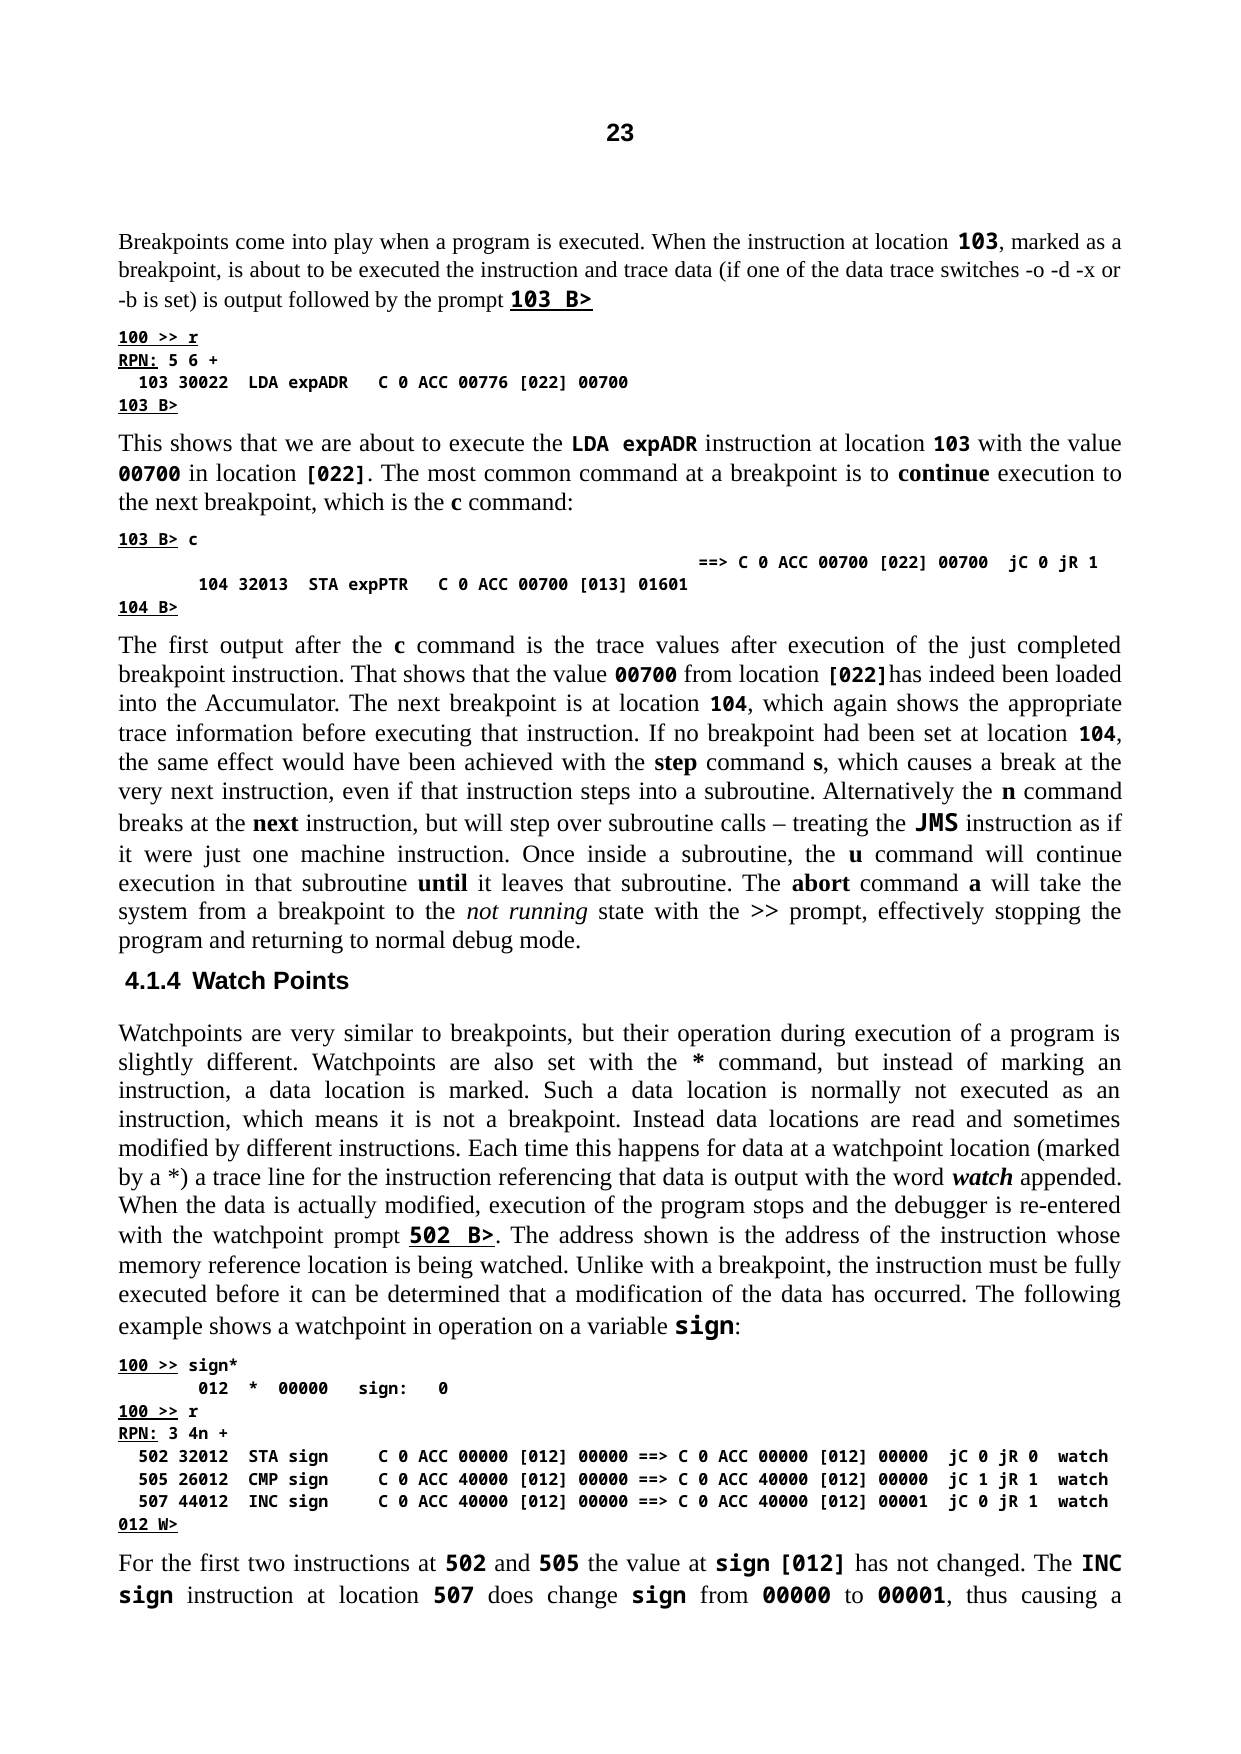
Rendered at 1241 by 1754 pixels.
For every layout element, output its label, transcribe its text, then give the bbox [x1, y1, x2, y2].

text 104 B> [118, 596, 1122, 618]
text 103 B> c [118, 528, 1122, 550]
text 502 32012 STA sign C 0 ACC 00000 [012] 00000 ==> C 0 ACC 00000 [012] 00000 jC 0 jR 0 watch [118, 1445, 1122, 1467]
text RPN: 3 4n + [118, 1422, 1122, 1445]
text 103 B> [118, 394, 1122, 416]
text 012 * 00000 sign: 0 [118, 1377, 1122, 1399]
text ==> C 0 ACC 00700 [022] 00700 jC 0 jR 1 [118, 550, 1122, 573]
text The first output after the c command is the trace values after execution of the just completed breakpoint instruction. That shows that the value 00700 from location [022]has indeed been loaded into the Accumulator. The next breakpoint is at location 104, which again shows the appropriate trace information before executing that instruction. If no breakpoint had been set at location 104, the same effect would have been achieved with the step command s, which causes a break at the very next instruction, even if that instruction steps into a subroutine. Alternatively the n command breaks at the next instruction, but will step over subroutine calls – treating the JMS instruction as if it were just one machine instruction. Once inside a subroutine, the u command will continue execution in that subroutine until it leaves that subroutine. The abort command a will take the system from a breakpoint to the not running state with the >> prompt, effectively stopping the program and returning to normal debug mode. [118, 630, 1122, 954]
text 507 44012 INC sign C 0 ACC 40000 [012] 00000 ==> C 0 ACC 40000 [012] 00001 jC 0 jR 1 watch [118, 1490, 1122, 1513]
text 505 26012 CMP sign C 0 ACC 40000 [012] 00000 ==> C 0 ACC 40000 [012] 00000 jC 1 jR 1 watch [118, 1467, 1122, 1490]
text 104 32013 STA expPTR C 0 ACC 00700 [013] 01601 [118, 573, 1122, 596]
text Watchpoints are very similar to breakpoints, but their operation during execution of a program is slightly different. Watchpoints are also set with the * command, but instead of marking an instruction, a data location is marked. Such a data location is normally not executed as an instruction, which means it is not a breakpoint. Instead data locations are read and sometimes modified by different instructions. Each time this happens for data at a watchpoint location (marked by a *) a trace line for the instruction referencing that data is output with the word watch appended. When the data is actually modified, execution of the program stops and the debugger is re-entered with the watchpoint prompt 502 B>. The address shown is the address of the instruction whose memory reference location is being watched. Unlike with a breakpoint, the instruction must be fully executed before it can be determined that a modification of the data has occurred. The following example shows a watchpoint in operation on a variable sign: [118, 1018, 1122, 1342]
text This shows that we are about to execute the LDA expADR instruction at location 103 with the value 00700 in location [022]. The most common command at a breakpoint is to continue execution to the next breakpoint, which is the c command: [118, 428, 1122, 516]
text 100 >> r [118, 326, 1122, 348]
subtitle Watch Points [118, 966, 1122, 994]
text 100 >> sign* [118, 1354, 1122, 1377]
text Breakpoints come into play when a program is executed. When the instruction at location 103, marked as a breakpoint, is about to be executed the instruction and trace data (if one of the data trace switches -o -d -x or -b is set) is output followed by the prompt 103 B> [118, 225, 1122, 314]
text For the first two instructions at 502 and 505 the value at sign [012] has not changed. The INC sign instruction at location 507 does change sign from 00000 to 00001, thus causing a [118, 1547, 1122, 1610]
text RPN: 5 6 + [118, 348, 1122, 371]
text 012 W> [118, 1513, 1122, 1536]
text 100 >> r [118, 1399, 1122, 1422]
text 103 30022 LDA expADR C 0 ACC 00776 [022] 00700 [118, 371, 1122, 394]
